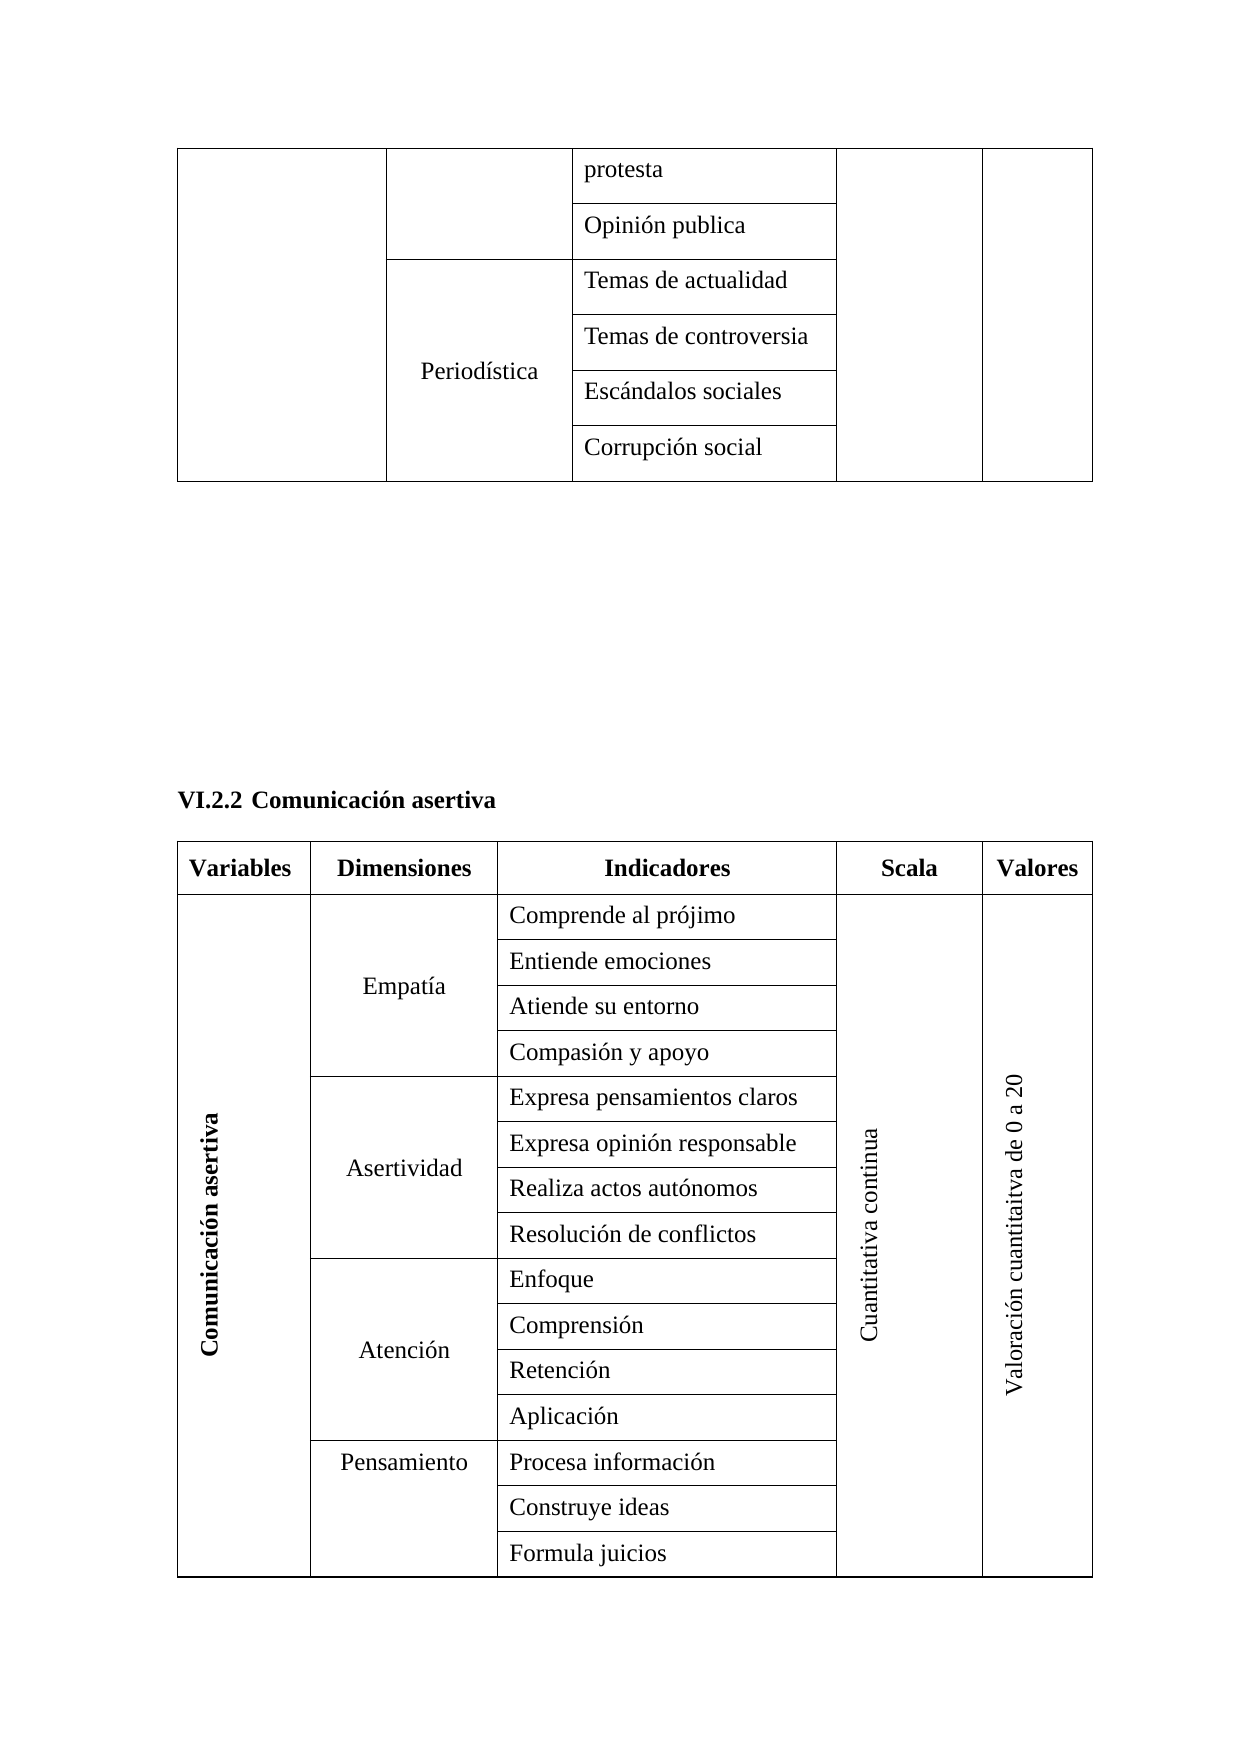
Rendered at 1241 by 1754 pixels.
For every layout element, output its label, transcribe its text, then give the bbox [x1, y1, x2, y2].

table_cell Comprensión [498, 1304, 836, 1349]
table_header Scala [837, 842, 982, 894]
table_header Dimensiones [311, 842, 497, 894]
table_cell Procesa información [498, 1441, 836, 1485]
table_cell Comprende al prójimo [498, 895, 836, 939]
table_cell Cuantitativa continua [837, 895, 982, 1576]
table_cell Asertividad [311, 1077, 497, 1258]
table_cell Atención [311, 1259, 497, 1440]
table_cell Retención [498, 1350, 836, 1394]
table_cell Expresa opinión responsable [498, 1122, 836, 1167]
table_header Variables [178, 842, 310, 894]
table_cell Realiza actos autónomos [498, 1168, 836, 1212]
table_cell Temas de actualidad [573, 260, 836, 314]
table_header Valores [983, 842, 1092, 894]
table_cell Temas de controversia [573, 315, 836, 370]
table_cell Empatía [311, 895, 497, 1076]
table_cell Atiende su entorno [498, 986, 836, 1030]
table_cell Formula juicios [498, 1532, 836, 1576]
table_cell Opinión publica [573, 204, 836, 259]
table_cell Entiende emociones [498, 940, 836, 985]
table_cell Compasión y apoyo [498, 1031, 836, 1076]
table_cell Periodística [387, 260, 572, 481]
subtitle Comunicación asertiva [177, 785, 1093, 814]
table_cell Pensamiento [311, 1441, 497, 1576]
table_cell Corrupción social [573, 426, 836, 481]
table_cell Expresa pensamientos claros [498, 1077, 836, 1121]
table_cell Enfoque [498, 1259, 836, 1303]
table_header Indicadores [498, 842, 836, 894]
table_cell Escándalos sociales [573, 371, 836, 425]
table_cell Aplicación [498, 1395, 836, 1440]
table_cell Resolución de conflictos [498, 1213, 836, 1258]
table_cell Construye ideas [498, 1486, 836, 1531]
table_cell protesta [573, 149, 836, 203]
table_cell Valoración cuantitaitva de 0 a 20 [983, 895, 1092, 1576]
table_cell Comunicación asertiva [178, 895, 310, 1576]
